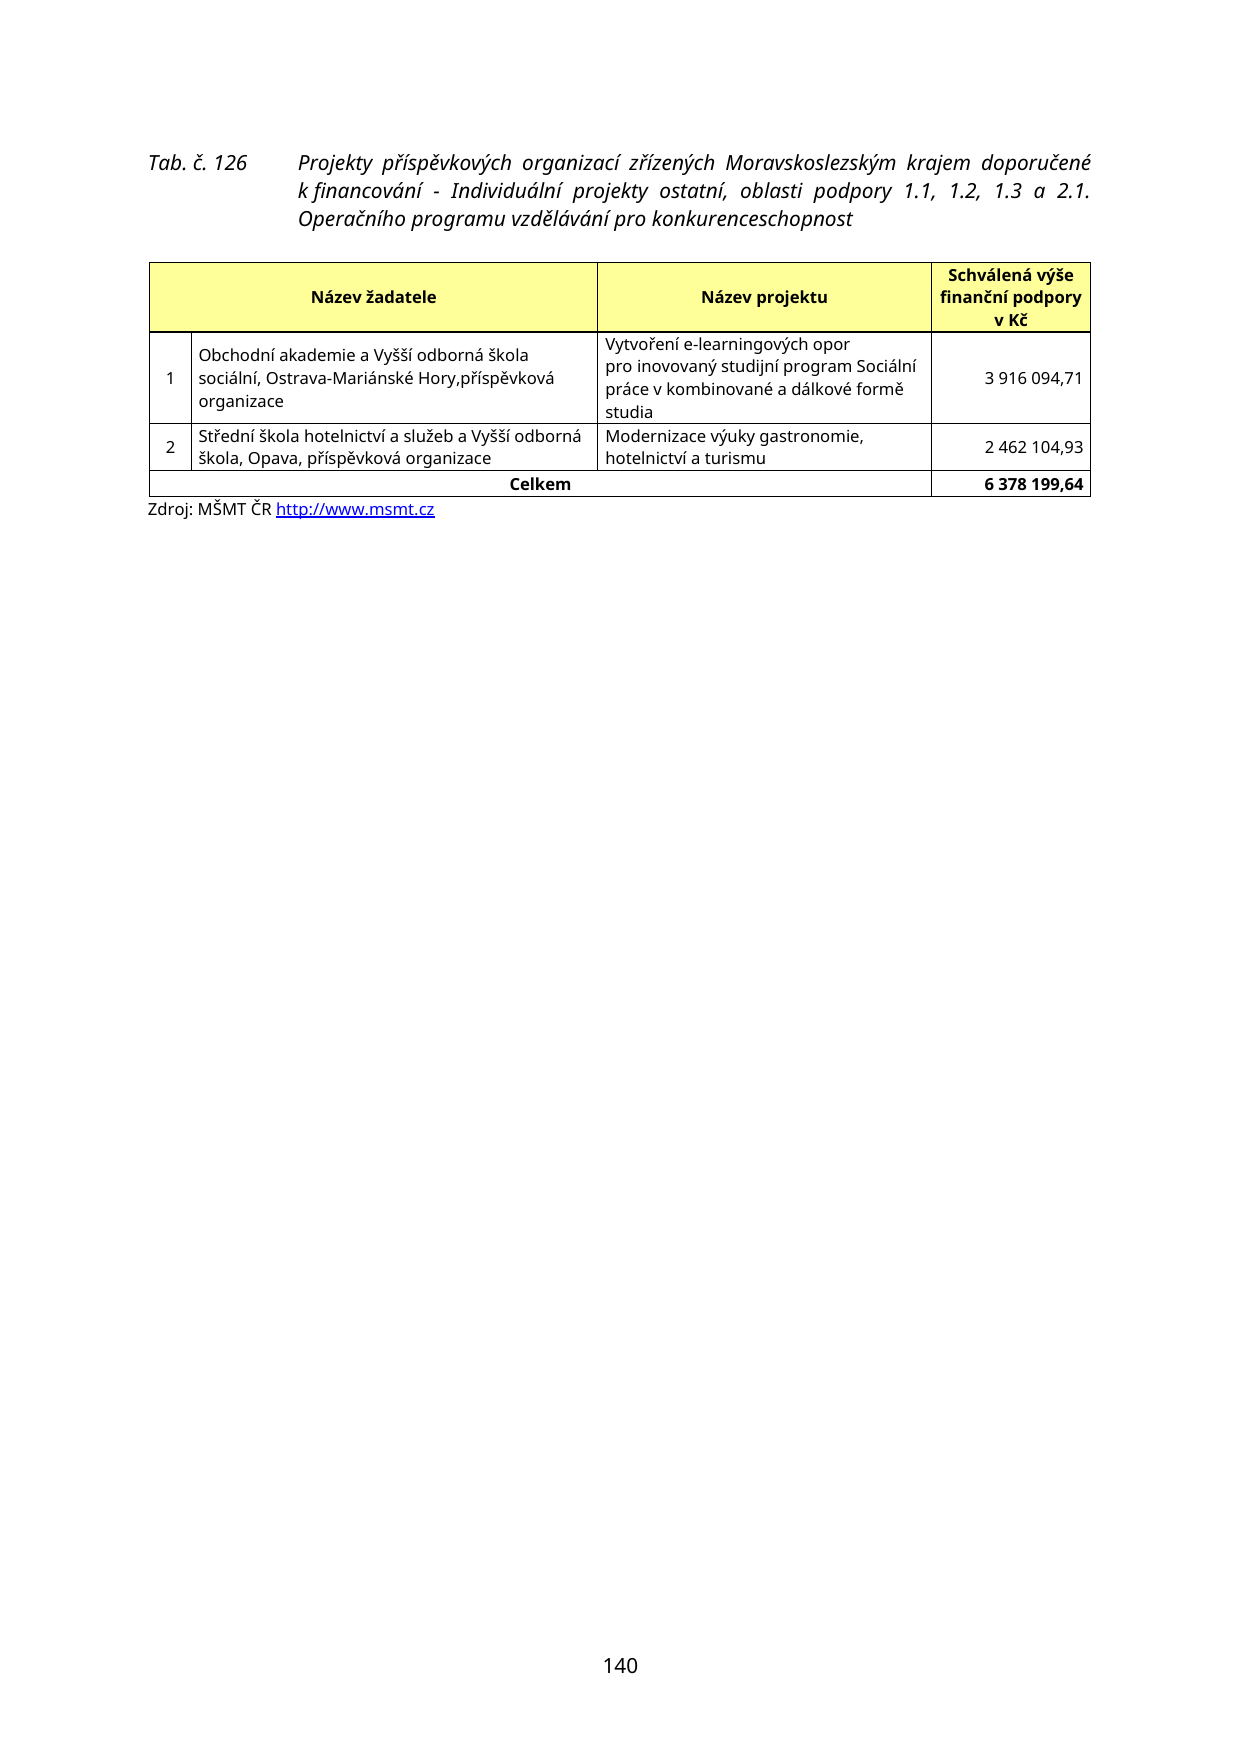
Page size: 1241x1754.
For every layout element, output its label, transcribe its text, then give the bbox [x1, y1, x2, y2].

table_cell Vytvoření e-learningových opor pro inovovaný studijní program Sociální práce v kombinované a dálkové formě studia [598, 333, 931, 423]
text Zdroj: MŠMT ČR http://www.msmt.cz [148, 497, 1092, 520]
table_cell 2 [150, 424, 191, 470]
table_cell 6 378 199,64 [932, 471, 1090, 496]
list Projekty příspěvkových organizací zřízených Moravskoslezským krajem doporučené k financování - Individuální projekty ostatní, oblasti podpory 1.1, 1.2, 1.3 a 2.1. Operačního programu vzdělávání pro konkurenceschopnost [148, 148, 1092, 233]
table_cell Celkem [150, 471, 931, 496]
table_header Schválená výše finanční podpory v Kč [932, 263, 1090, 331]
table_header Název žadatele [150, 263, 597, 331]
table_cell Obchodní akademie a Vyšší odborná škola sociální, Ostrava-Mariánské Hory,příspěvková organizace [192, 333, 597, 423]
table_cell 2 462 104,93 [932, 424, 1090, 470]
table_cell Střední škola hotelnictví a služeb a Vyšší odborná škola, Opava, příspěvková organizace [192, 424, 597, 470]
table_cell Modernizace výuky gastronomie, hotelnictví a turismu [598, 424, 931, 470]
table_cell 3 916 094,71 [932, 333, 1090, 423]
table_header Název projektu [598, 263, 931, 331]
table_cell 1 [150, 333, 191, 423]
